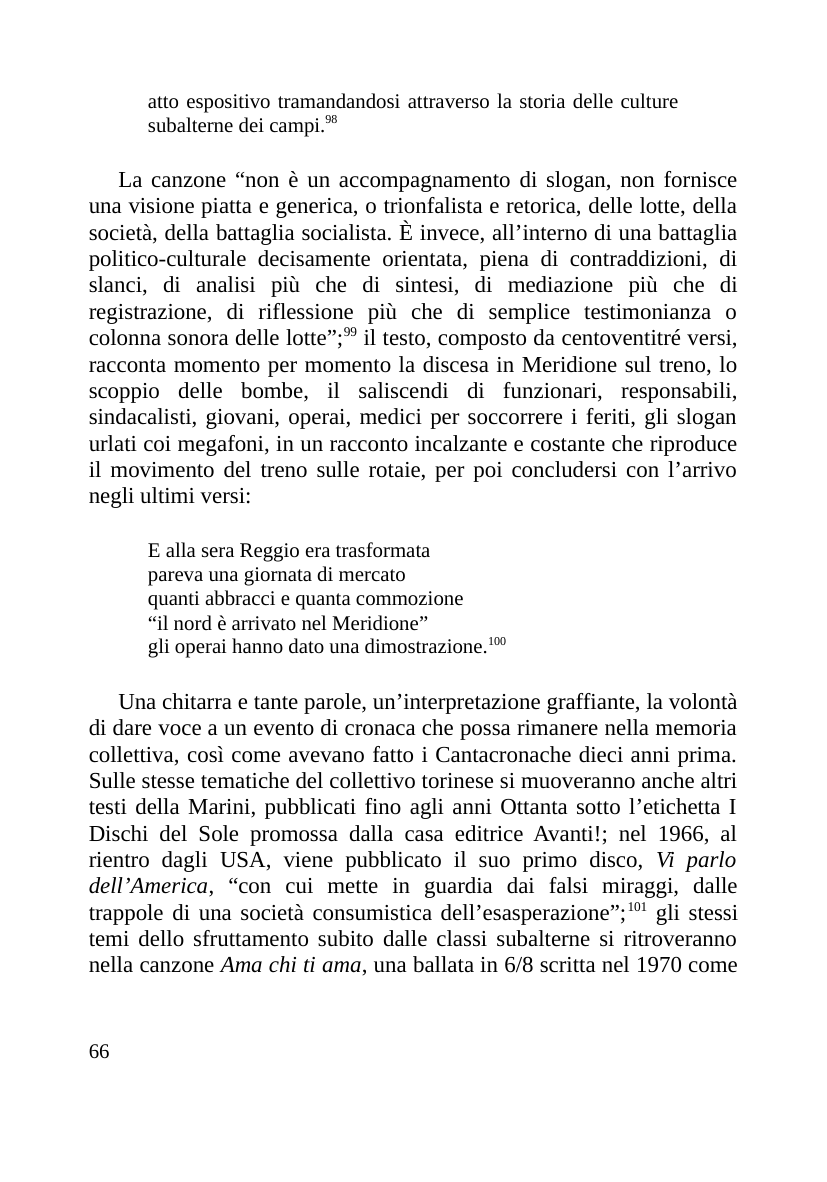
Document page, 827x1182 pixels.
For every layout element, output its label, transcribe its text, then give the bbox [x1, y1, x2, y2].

text E alla sera Reggio era trasformata pareva una giornata di mercato quanti abbracci e quanta commozione “il nord è arrivato nel Meridione” gli operai hanno dato una dimostrazione. [148, 538, 679, 658]
text La canzone “non è un accompagnamento di slogan, non fornisce una visione piatta e generica, o trionfalista e retorica, delle lotte, della società, della battaglia socialista. È invece, all’interno di una battaglia politico-culturale decisamente orientata, piena di contraddizioni, di slanci, di analisi più che di sintesi, di mediazione più che di registrazione, di riflessione più che di semplice testimonianza o colonna sonora delle lotte”; il testo, composto da centoventitré versi, racconta momento per momento la discesa in Meridione sul treno, lo scoppio delle bombe, il saliscendi di funzionari, responsabili, sindacalisti, giovani, operai, medici per soccorrere i feriti, gli slogan urlati coi megafoni, in un racconto incalzante e costante che riproduce il movimento del treno sulle rotaie, per poi concludersi con l’arrivo negli ultimi versi: [88, 166, 738, 509]
text Una chitarra e tante parole, un’interpretazione graffiante, la volontà di dare voce a un evento di cronaca che possa rimanere nella memoria collettiva, così come avevano fatto i Cantacronache dieci anni prima. Sulle stesse tematiche del collettivo torinese si muoveranno anche altri testi della Marini, pubblicati fino agli anni Ottanta sotto l’etichetta I Dischi del Sole promossa dalla casa editrice Avanti!; nel 1966, al rientro dagli Usa, viene pubblicato il suo primo disco, Vi parlo dell’America, “con cui mette in guardia dai falsi miraggi, dalle trappole di una società consumistica dell’esasperazione”; gli stessi temi dello sfruttamento subito dalle classi subalterne si ritroveranno nella canzone Ama chi ti ama, una ballata in 6/8 scritta nel 1970 come [88, 688, 738, 978]
text atto espositivo tramandandosi attraverso la storia delle culture subalterne dei campi. [148, 88, 679, 137]
